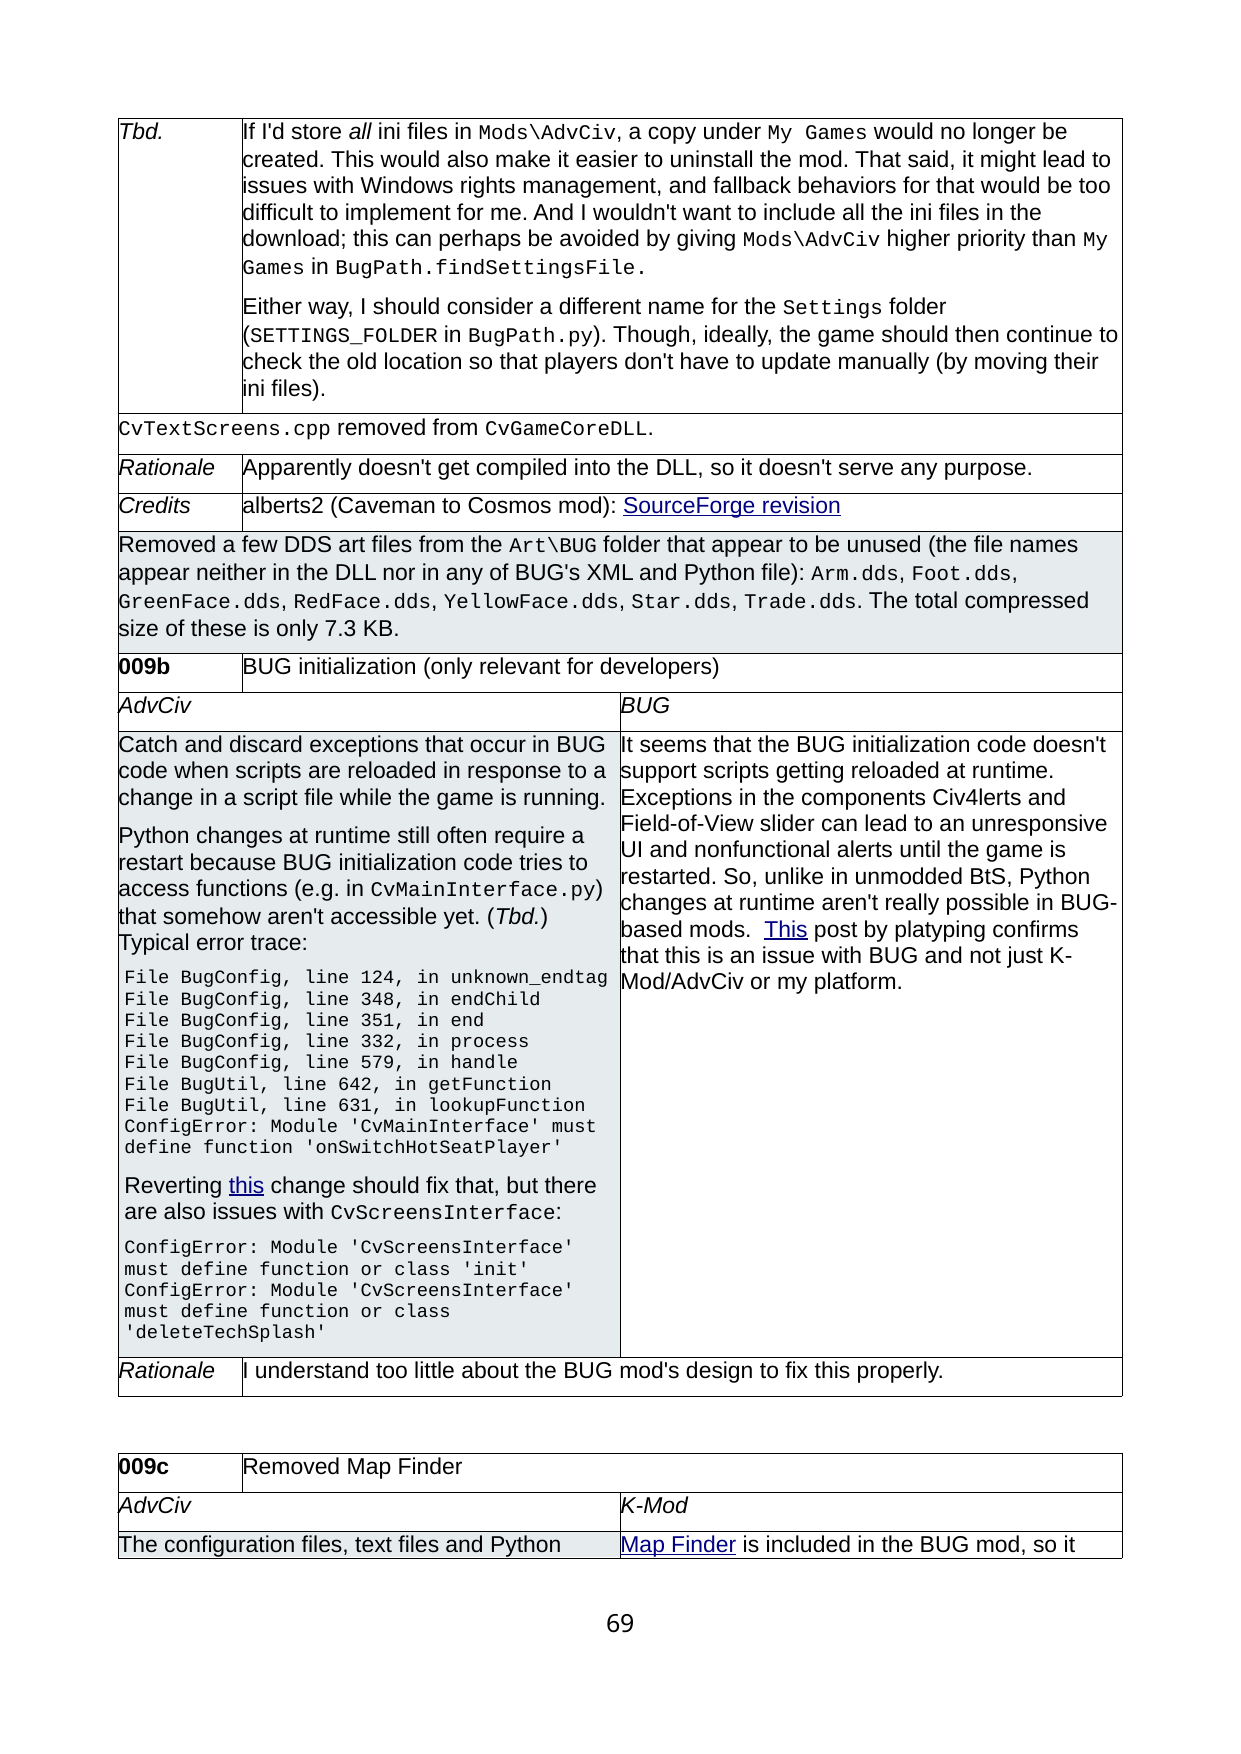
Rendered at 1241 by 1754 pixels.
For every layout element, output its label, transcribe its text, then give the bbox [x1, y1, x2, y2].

table_cell Apparently doesn't get compiled into the DLL, so it doesn't serve any purpose. [243, 455, 1122, 492]
table_cell If I'd store all ini files in Mods\AdvCiv, a copy under My Games would no longer be created. This would also make it easier to uninstall the mod. That said, it might lead to issues with Windows rights management, and fallback behaviors for that would be too difficult to implement for me. And I wouldn't want to include all the ini files in the download; this can perhaps be avoided by giving Mods\AdvCiv higher priority than My Games in BugPath.findSettingsFile. Either way, I should consider a different name for the Settings folder (SETTINGS_FOLDER in BugPath.py). Though, ideally, the game should then continue to check the old location so that players don't have to update manually (by moving their ini files). [243, 119, 1122, 413]
table_cell CvTextScreens.cpp removed from CvGameCoreDLL. [119, 414, 1122, 453]
table_cell 009b [119, 654, 242, 692]
table_cell It seems that the BUG initialization code doesn't support scripts getting reloaded at runtime. Exceptions in the components Civ4lerts and Field-of-View slider can lead to an unresponsive UI and nonfunctional alerts until the game is restarted. So, unlike in unmodded BtS, Python changes at runtime aren't really possible in BUG-based mods. This post by platyping confirms that this is an issue with BUG and not just K-Mod/AdvCiv or my platform. [621, 732, 1122, 1357]
table_cell alberts2 (Caveman to Cosmos mod): SourceForge revision [243, 494, 1122, 531]
table_header Removed Map Finder [243, 1454, 1122, 1492]
table_header 009c [119, 1454, 242, 1492]
table_cell AdvCiv [119, 1493, 620, 1531]
table_cell K-Mod [621, 1493, 1122, 1531]
table_cell Map Finder is included in the BUG mod, so it [621, 1532, 1122, 1557]
table_cell The configuration files, text files and Python [119, 1532, 620, 1557]
table_cell Credits [119, 494, 242, 531]
table_cell BUG [621, 693, 1122, 731]
table_cell Rationale [119, 455, 242, 492]
table_cell Rationale [119, 1358, 242, 1396]
table_cell Catch and discard exceptions that occur in BUG code when scripts are reloaded in response to a change in a script file while the game is running. Python changes at runtime still often require a restart because BUG initialization code tries to access functions (e.g. in CvMainInterface.py) that somehow aren't accessible yet. (Tbd.) Typical error trace: File BugConfig, line 124, in unknown_endtag File BugConfig, line 348, in endChild File BugConfig, line 351, in end File BugConfig, line 332, in process File BugConfig, line 579, in handle File BugUtil, line 642, in getFunction File BugUtil, line 631, in lookupFunction ConfigError: Module 'CvMainInterface' must define function 'onSwitchHotSeatPlayer' Reverting this change should fix that, but there are also issues with CvScreensInterface: ConfigError: Module 'CvScreensInterface' must define function or class 'init' ConfigError: Module 'CvScreensInterface' must define function or class 'deleteTechSplash' [119, 732, 620, 1357]
table_cell Removed a few DDS art files from the Art\BUG folder that appear to be unused (the file names appear neither in the DLL nor in any of BUG's XML and Python file): Arm.dds, Foot.dds, GreenFace.dds, RedFace.dds, YellowFace.dds, Star.dds, Trade.dds. The total compressed size of these is only 7.3 KB. [119, 532, 1122, 653]
table_cell I understand too little about the BUG mod's design to fix this properly. [243, 1358, 1122, 1396]
table_cell AdvCiv [119, 693, 620, 731]
table_cell BUG initialization (only relevant for developers) [243, 654, 1122, 692]
table_cell Tbd. [119, 119, 242, 413]
